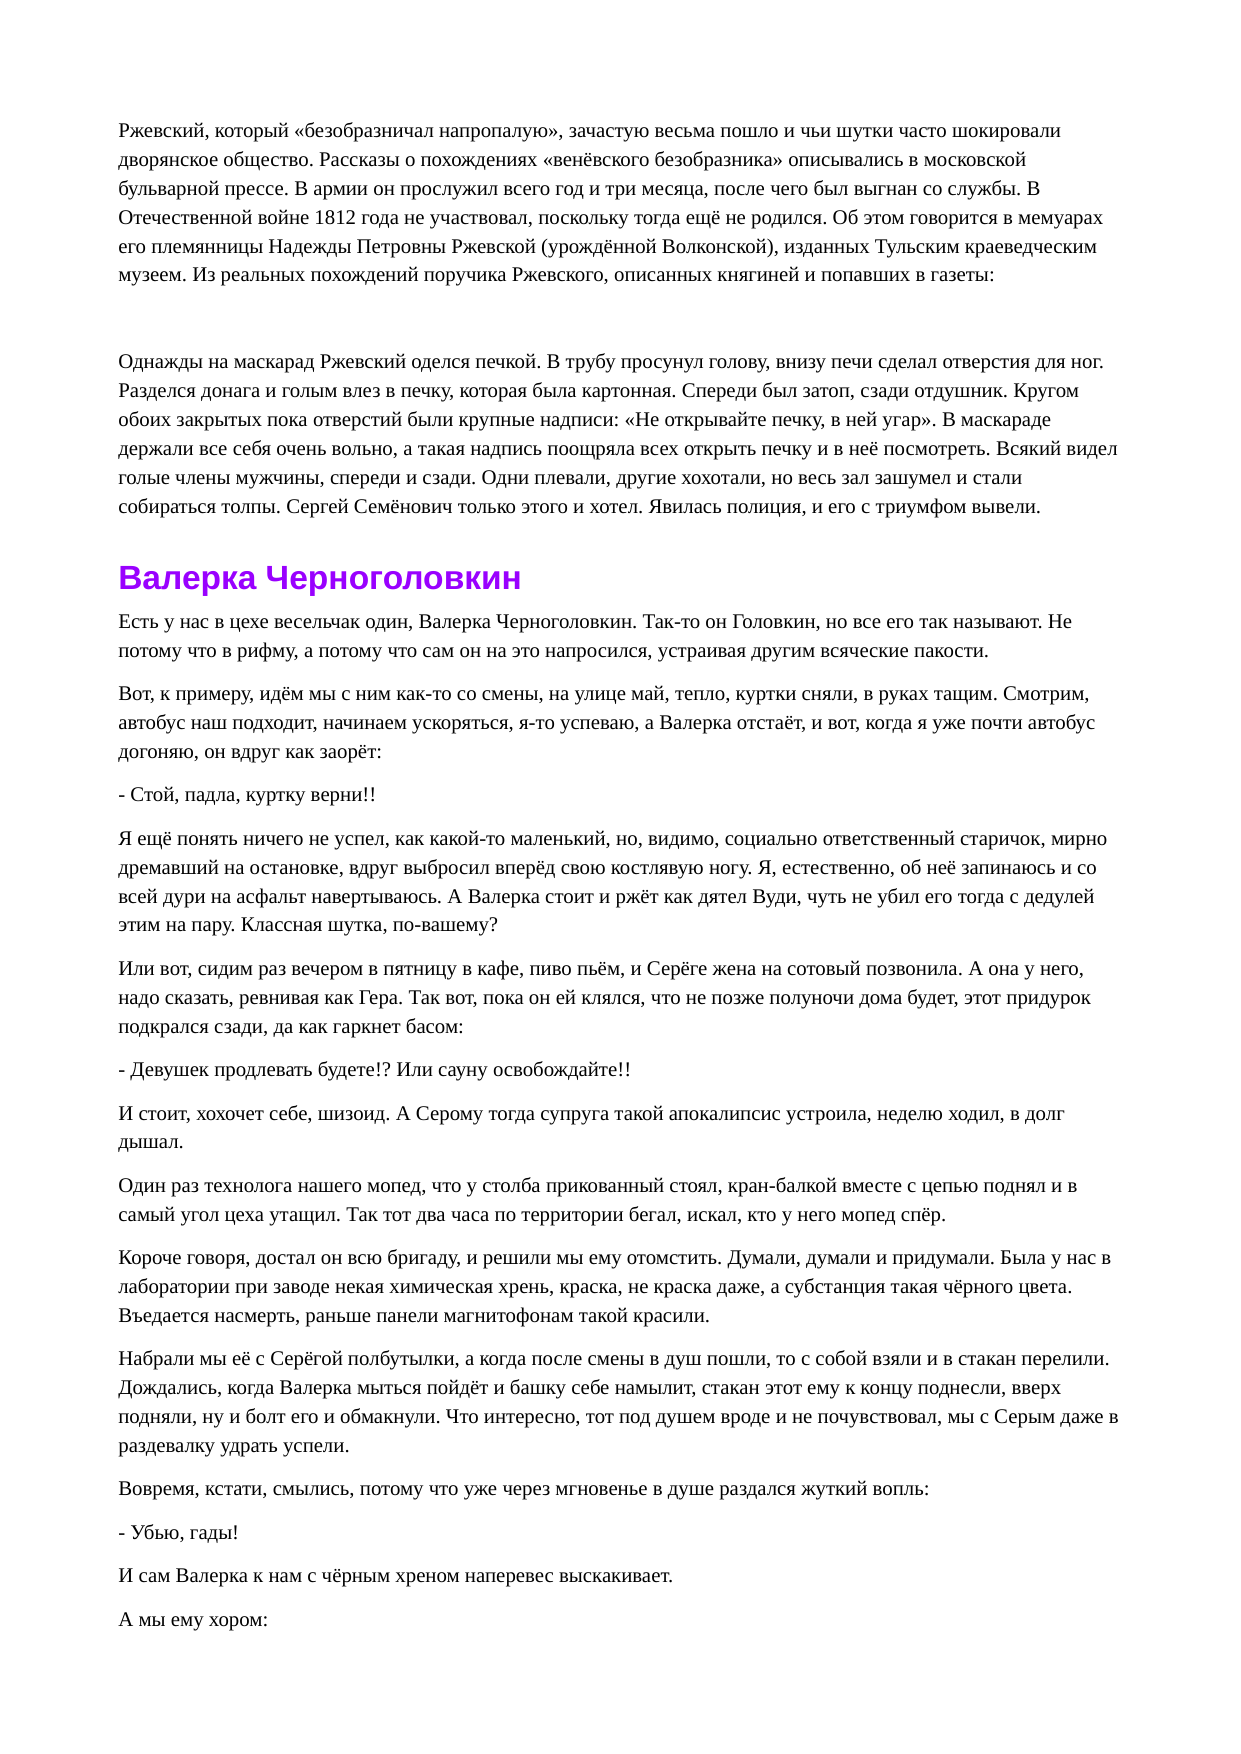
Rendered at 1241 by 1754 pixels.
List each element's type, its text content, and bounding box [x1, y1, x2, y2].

text - Убью, гады! [118, 1519, 1122, 1544]
text Короче говоря, достал он всю бригаду, и решили мы ему отомстить. Думали, думали и придумали. Была у нас в лаборатории при заводе некая химическая хрень, краска, не краска даже, а субстанция такая чёрного цвета. Въедается насмерть, раньше панели магнитофонам такой красили. [118, 1245, 1122, 1327]
text Вот, к примеру, идём мы с ним как-то со смены, на улице май, тепло, куртки сняли, в руках тащим. Смотрим, автобус наш подходит, начинаем ускоряться, я-то успеваю, а Валерка отстаёт, и вот, когда я уже почти автобус догоняю, он вдруг как заорёт: [118, 681, 1122, 763]
subtitle Валерка Черноголовкин [118, 558, 1122, 596]
text Набрали мы её с Серёгой полбутылки, а когда после смены в душ пошли, то с собой взяли и в стакан перелили. Дождались, когда Валерка мыться пойдёт и башку себе намылит, стакан этот ему к концу поднесли, вверх подняли, ну и болт его и обмакнули. Что интересно, тот под душем вроде и не почувствовал, мы с Серым даже в раздевалку удрать успели. [118, 1346, 1122, 1457]
text Однажды на маскарад Ржевский оделся печкой. В трубу просунул голову, внизу печи сделал отверстия для ног. Разделся донага и голым влез в печку, которая была картонная. Спереди был затоп, сзади отдушник. Кругом обоих закрытых пока отверстий были крупные надписи: «Не открывайте печку, в ней угар». В маскараде держали все себя очень вольно, а такая надпись поощряла всех открыть печку и в неё посмотреть. Всякий видел голые члены мужчины, спереди и сзади. Одни плевали, другие хохотали, но весь зал зашумел и стали собираться толпы. Сергей Семёнович только этого и хотел. Явилась полиция, и его с триумфом вывели. [118, 349, 1122, 518]
text Вовремя, кстати, смылись, потому что уже через мгновенье в душе раздался жуткий вопль: [118, 1476, 1122, 1500]
text Есть у нас в цехе весельчак один, Валерка Черноголовкин. Так-то он Головкин, но все его так называют. Не потому что в рифму, а потому что сам он на это напросился, устраивая другим всяческие пакости. [118, 609, 1122, 662]
text А мы ему хором: [118, 1606, 1122, 1631]
text И стоит, хохочет себе, шизоид. А Серому тогда супруга такой апокалипсис устроила, неделю ходил, в долг дышал. [118, 1100, 1122, 1153]
text Или вот, сидим раз вечером в пятницу в кафе, пиво пьём, и Серёге жена на сотовый позвонила. А она у него, надо сказать, ревнивая как Гера. Так вот, пока он ей клялся, что не позже полуночи дома будет, этот придурок подкрался сзади, да как гаркнет басом: [118, 956, 1122, 1038]
text Один раз технолога нашего мопед, что у столба прикованный стоял, кран-балкой вместе с цепью поднял и в самый угол цеха утащил. Так тот два часа по территории бегал, искал, кто у него мопед спёр. [118, 1173, 1122, 1226]
text Я ещё понять ничего не успел, как какой-то маленький, но, видимо, социально ответственный старичок, мирно дремавший на остановке, вдруг выбросил вперёд свою костлявую ногу. Я, естественно, об неё запинаюсь и со всей дури на асфальт навертываюсь. А Валерка стоит и ржёт как дятел Вуди, чуть не убил его тогда с дедулей этим на пару. Классная шутка, по-вашему? [118, 826, 1122, 936]
text - Стой, падла, куртку верни!! [118, 782, 1122, 806]
text Ржевский, который «безобразничал напропалую», зачастую весьма пошло и чьи шутки часто шокировали дворянское общество. Рассказы о похождениях «венёвского безобразника» описывались в московской бульварной прессе. В армии он прослужил всего год и три месяца, после чего был выгнан со службы. В Отечественной войне 1812 года не участвовал, поскольку тогда ещё не родился. Об этом говорится в мемуарах его племянницы Надежды Петровны Ржевской (урождённой Волконской), изданных Тульским краеведческим музеем. Из реальных похождений поручика Ржевского, описанных княгиней и попавших в газеты: [118, 118, 1122, 286]
text - Девушек продлевать будете!? Или сауну освобождайте!! [118, 1057, 1122, 1081]
text И сам Валерка к нам с чёрным хреном наперевес выскакивает. [118, 1563, 1122, 1587]
